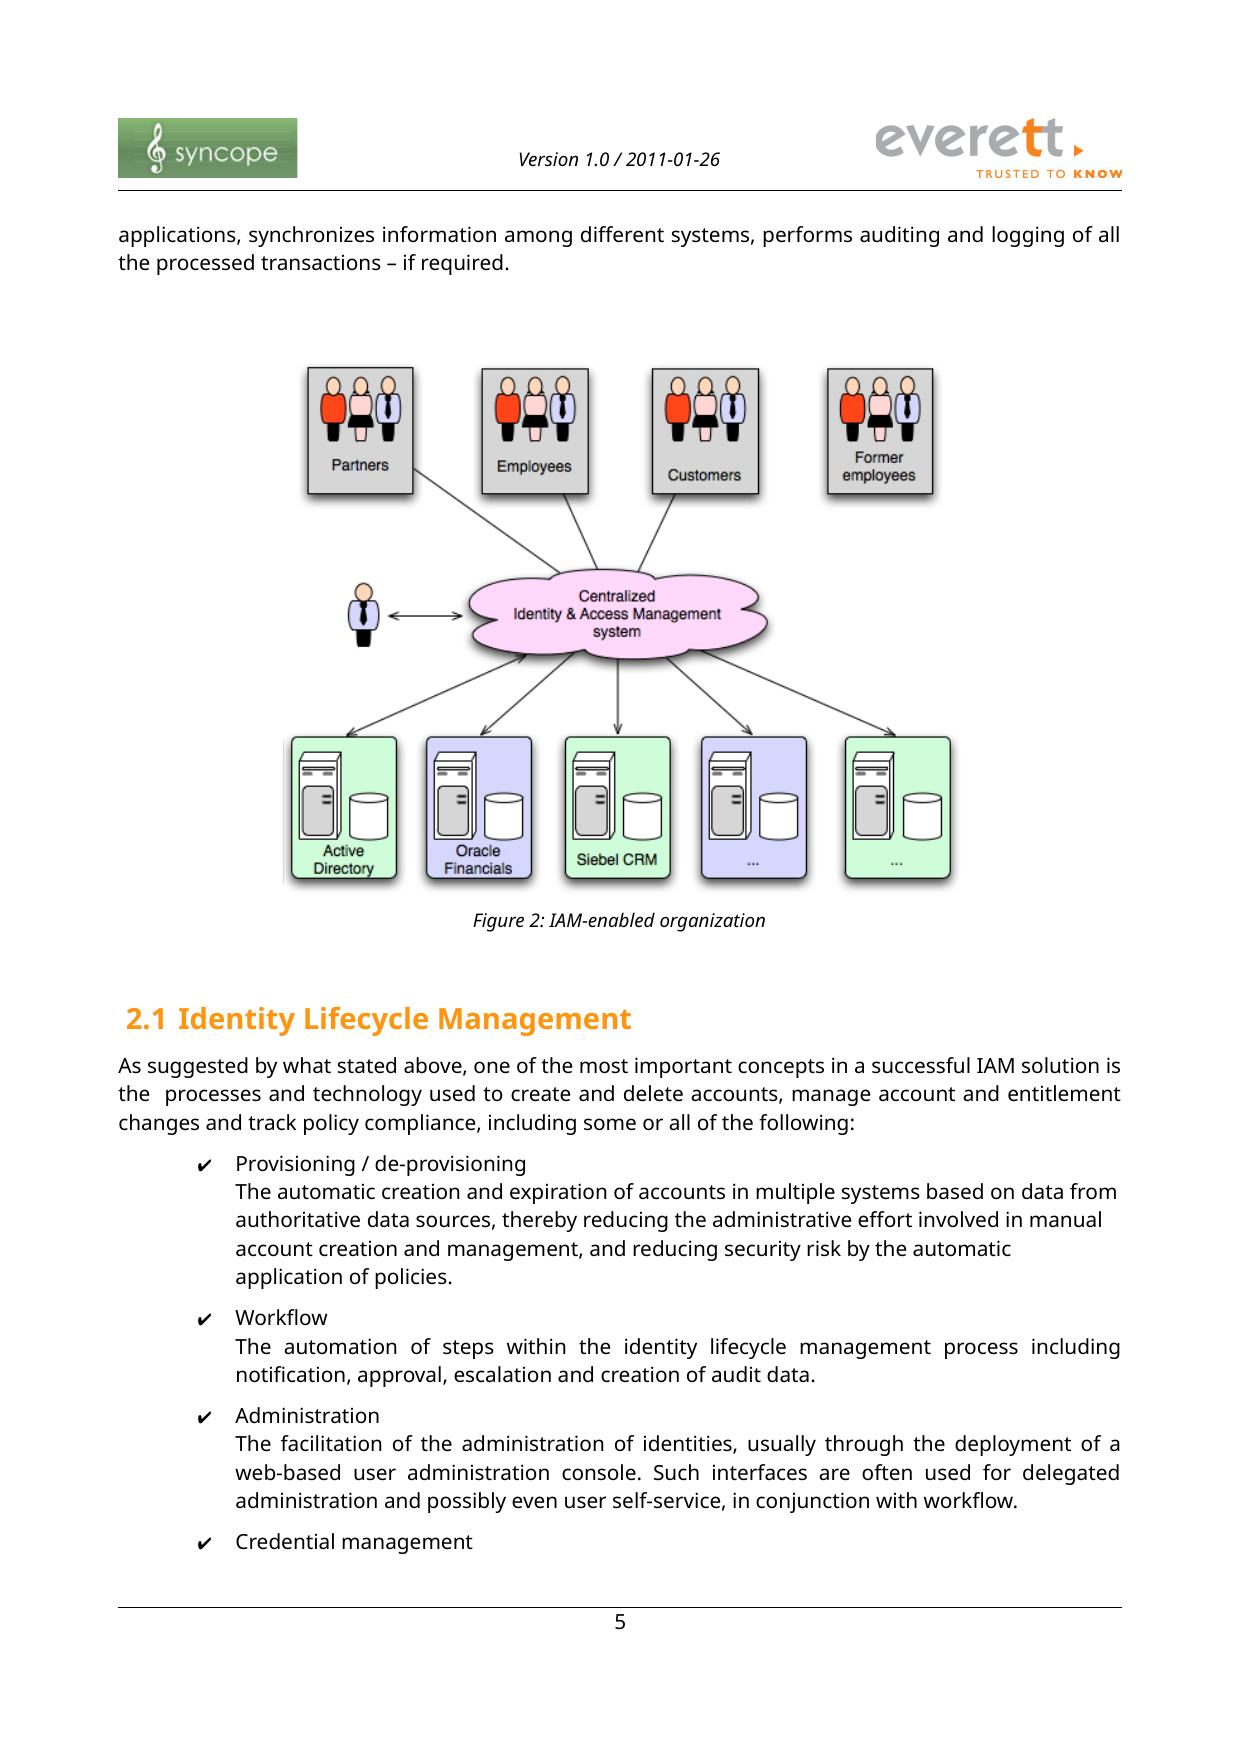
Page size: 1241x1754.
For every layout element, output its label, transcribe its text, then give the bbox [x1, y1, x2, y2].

list Credential management [198, 1527, 1122, 1556]
picture [118, 118, 298, 178]
picture [875, 118, 1123, 178]
list Workflow The automation of steps within the identity lifecycle management process including notification, approval, escalation and creation of audit data. [198, 1303, 1122, 1389]
picture [266, 347, 975, 908]
text Figure 2: IAM-enabled organization [266, 908, 974, 933]
subtitle Identity Lifecycle Management [118, 999, 1122, 1038]
text As suggested by what stated above, one of the most important concepts in a successful IAM solution is the processes and technology used to create and delete accounts, manage account and entitlement changes and track policy compliance, including some or all of the following: [118, 1051, 1122, 1136]
list Administration The facilitation of the administration of identities, usually through the deployment of a web-based user administration console. Such interfaces are often used for delegated administration and possibly even user self-service, in conjunction with workflow. [198, 1401, 1122, 1515]
text applications, synchronizes information among different systems, performs auditing and logging of all the processed transactions – if required. [118, 220, 1122, 277]
list Provisioning / de-provisioning The automatic creation and expiration of accounts in multiple systems based on data from authoritative data sources, thereby reducing the administrative effort involved in manual account creation and management, and reducing security risk by the automatic application of policies. [198, 1149, 1122, 1291]
